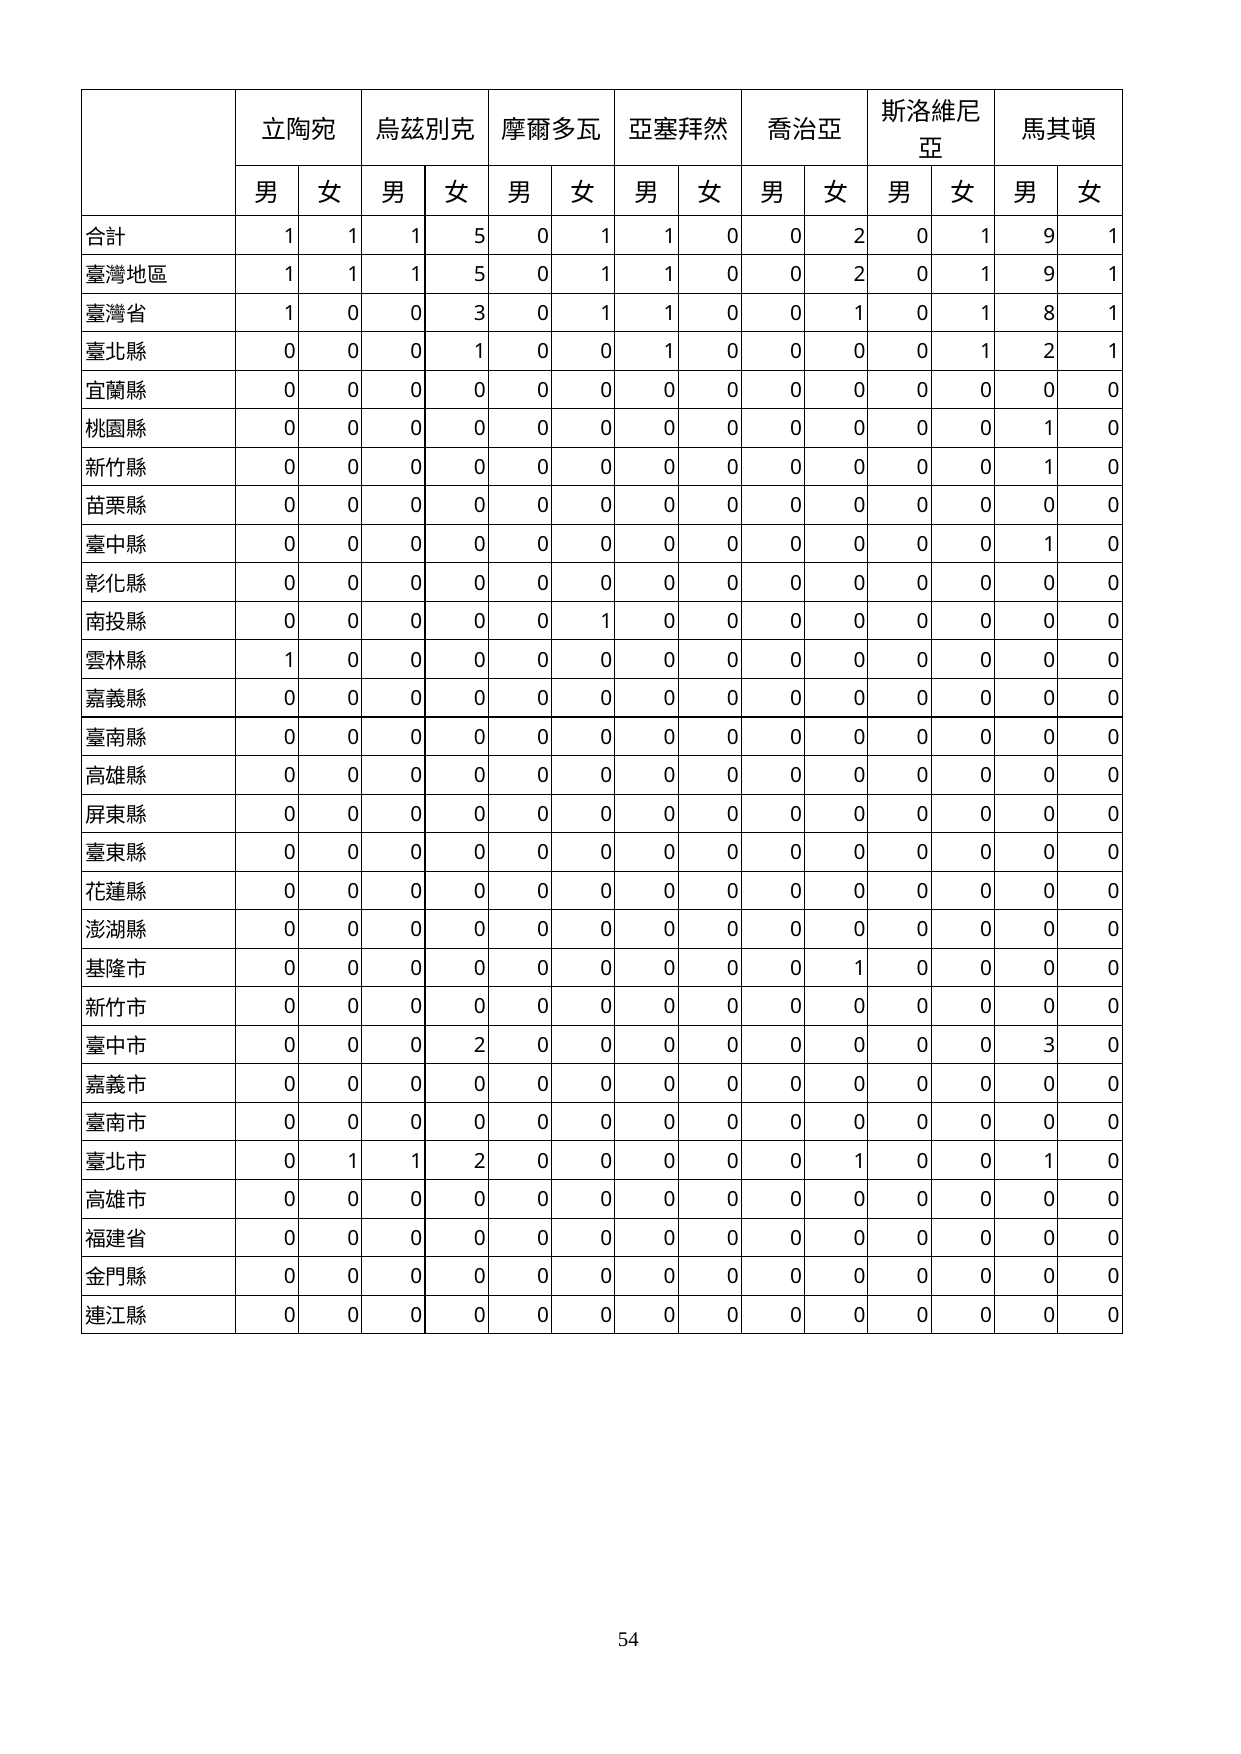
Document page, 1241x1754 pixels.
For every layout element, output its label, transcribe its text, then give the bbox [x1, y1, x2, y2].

table_cell 0 [805, 371, 867, 408]
table_cell 0 [489, 602, 551, 639]
table_cell 1 [552, 255, 614, 292]
table_cell 0 [362, 640, 424, 678]
table_cell 1 [995, 525, 1057, 562]
table_cell 0 [615, 525, 678, 562]
table_cell 0 [868, 294, 931, 331]
table_cell 0 [742, 1257, 804, 1294]
table_cell 0 [932, 833, 994, 871]
table_cell 0 [362, 486, 424, 524]
table_cell 0 [1058, 640, 1122, 678]
table_cell 臺東縣 [82, 833, 235, 871]
table_cell 1 [552, 216, 614, 254]
table_cell 0 [552, 1257, 614, 1294]
table_cell 0 [679, 486, 741, 524]
table_cell 苗栗縣 [82, 486, 235, 524]
table_cell 0 [742, 332, 804, 369]
table_cell 0 [742, 987, 804, 1025]
table_cell 0 [868, 255, 931, 292]
table_cell 1 [236, 216, 298, 254]
table_cell 0 [1058, 756, 1122, 793]
table_cell 0 [489, 756, 551, 793]
table_cell 0 [868, 409, 931, 447]
table_cell 0 [426, 795, 488, 832]
table_cell 0 [426, 718, 488, 755]
table_cell 0 [995, 1257, 1057, 1294]
table_cell 1 [805, 294, 867, 331]
table_cell 0 [236, 1257, 298, 1294]
table_cell 0 [299, 679, 361, 716]
table_cell 0 [489, 872, 551, 909]
table_cell 女 [932, 166, 994, 215]
table_cell 0 [805, 563, 867, 601]
table_cell 0 [552, 486, 614, 524]
table_cell 0 [552, 872, 614, 909]
table_cell 0 [1058, 795, 1122, 832]
table_cell 0 [742, 1026, 804, 1063]
table_cell 0 [805, 1180, 867, 1217]
table_cell 0 [742, 1219, 804, 1256]
table_cell 1 [1058, 294, 1122, 331]
table_cell 0 [742, 371, 804, 408]
table_cell 0 [552, 987, 614, 1025]
table_cell 0 [679, 563, 741, 601]
table_cell 0 [1058, 833, 1122, 871]
table_cell 0 [236, 718, 298, 755]
table_cell 男 [995, 166, 1057, 215]
table_cell 0 [426, 679, 488, 716]
table_cell 0 [868, 1219, 931, 1256]
table_cell 臺南縣 [82, 718, 235, 755]
table_cell 1 [932, 294, 994, 331]
table_cell 0 [236, 1103, 298, 1140]
table_cell 0 [805, 910, 867, 948]
table_cell 1 [932, 255, 994, 292]
table_cell 0 [552, 756, 614, 793]
table_cell 0 [362, 987, 424, 1025]
table_cell 0 [299, 987, 361, 1025]
table_cell 0 [489, 409, 551, 447]
table_cell 0 [932, 795, 994, 832]
table_header 摩爾多瓦 [489, 90, 614, 165]
table_cell 0 [362, 332, 424, 369]
table_cell 0 [489, 949, 551, 986]
table_cell 0 [995, 949, 1057, 986]
table_cell 0 [805, 1026, 867, 1063]
table_cell 0 [1058, 371, 1122, 408]
table_cell 0 [679, 679, 741, 716]
table_cell 0 [932, 448, 994, 485]
table_cell 0 [552, 949, 614, 986]
table_cell 0 [236, 910, 298, 948]
table_cell 0 [995, 679, 1057, 716]
table_cell 0 [362, 1064, 424, 1102]
table_cell 0 [679, 1219, 741, 1256]
table_cell 0 [426, 525, 488, 562]
table_cell 0 [995, 910, 1057, 948]
table_cell 0 [552, 1180, 614, 1217]
table_cell 0 [426, 409, 488, 447]
table_cell 0 [615, 987, 678, 1025]
table_cell 0 [995, 833, 1057, 871]
table_cell 0 [679, 255, 741, 292]
table_cell 0 [995, 602, 1057, 639]
table_cell 1 [932, 216, 994, 254]
table_cell 0 [932, 602, 994, 639]
table_cell 0 [679, 1141, 741, 1179]
table_cell 0 [679, 1257, 741, 1294]
table_cell 1 [299, 216, 361, 254]
table_cell 女 [426, 166, 488, 215]
table_cell 1 [552, 602, 614, 639]
table_cell 0 [932, 949, 994, 986]
table_cell 0 [742, 1141, 804, 1179]
table_cell 1 [615, 294, 678, 331]
table_cell 0 [236, 409, 298, 447]
table_cell 0 [742, 718, 804, 755]
table_cell 0 [1058, 1296, 1122, 1333]
table_cell 0 [868, 525, 931, 562]
table_cell 0 [489, 1103, 551, 1140]
table_cell 0 [932, 563, 994, 601]
table_cell 0 [995, 718, 1057, 755]
table_cell 0 [362, 795, 424, 832]
table_cell 0 [995, 872, 1057, 909]
table_cell 0 [362, 1103, 424, 1140]
table_cell 0 [299, 1219, 361, 1256]
table_cell 0 [932, 1141, 994, 1179]
table_cell 1 [615, 216, 678, 254]
table_cell 0 [615, 679, 678, 716]
table_cell 0 [489, 255, 551, 292]
table_header 立陶宛 [236, 90, 361, 165]
table_cell 0 [236, 756, 298, 793]
table_cell 0 [615, 1219, 678, 1256]
table_cell 0 [805, 718, 867, 755]
table_cell 0 [615, 640, 678, 678]
table_cell 屏東縣 [82, 795, 235, 832]
table_cell 0 [615, 910, 678, 948]
table_cell 0 [995, 1180, 1057, 1217]
table_cell 彰化縣 [82, 563, 235, 601]
table_cell 0 [426, 872, 488, 909]
table_cell 0 [679, 1103, 741, 1140]
table_cell 0 [615, 448, 678, 485]
table_cell 0 [615, 833, 678, 871]
table_cell 0 [679, 872, 741, 909]
table_cell 0 [1058, 679, 1122, 716]
table_cell 0 [805, 795, 867, 832]
table_cell 3 [426, 294, 488, 331]
table_cell 0 [805, 486, 867, 524]
table_cell 0 [426, 1257, 488, 1294]
table_cell 0 [236, 563, 298, 601]
table_cell 0 [489, 1141, 551, 1179]
table_cell 2 [426, 1026, 488, 1063]
table_cell 0 [868, 949, 931, 986]
table_cell 1 [805, 1141, 867, 1179]
table_cell 0 [236, 1026, 298, 1063]
table_cell 0 [299, 1064, 361, 1102]
table_cell 0 [552, 563, 614, 601]
table_cell 0 [299, 872, 361, 909]
table_cell 0 [679, 833, 741, 871]
table_cell 1 [805, 949, 867, 986]
table_cell 0 [1058, 448, 1122, 485]
table_cell 0 [552, 332, 614, 369]
table_cell 0 [932, 987, 994, 1025]
table_cell 0 [615, 1257, 678, 1294]
table_cell 0 [426, 1219, 488, 1256]
table_cell 男 [615, 166, 678, 215]
table_cell 0 [615, 563, 678, 601]
table_cell 0 [362, 679, 424, 716]
table_cell 0 [362, 872, 424, 909]
table_cell 花蓮縣 [82, 872, 235, 909]
table_cell 5 [426, 255, 488, 292]
table_cell 臺中市 [82, 1026, 235, 1063]
table_cell 0 [615, 409, 678, 447]
table_cell 0 [1058, 486, 1122, 524]
table_cell 0 [299, 525, 361, 562]
table_cell 0 [615, 795, 678, 832]
table_cell 0 [236, 525, 298, 562]
table_cell 0 [868, 987, 931, 1025]
table_cell 0 [742, 795, 804, 832]
table_cell 臺北縣 [82, 332, 235, 369]
table_cell 基隆市 [82, 949, 235, 986]
table_cell 0 [742, 448, 804, 485]
table_cell 0 [742, 1180, 804, 1217]
table_cell 合計 [82, 216, 235, 254]
table_cell 0 [868, 1103, 931, 1140]
table_cell 0 [362, 949, 424, 986]
table_cell 0 [299, 1296, 361, 1333]
table_cell 0 [489, 294, 551, 331]
table_cell 0 [299, 756, 361, 793]
table_cell 0 [1058, 718, 1122, 755]
table_cell 0 [615, 1103, 678, 1140]
table_cell 0 [1058, 525, 1122, 562]
table_cell 0 [868, 1257, 931, 1294]
table_cell 0 [552, 448, 614, 485]
table_cell 0 [489, 833, 551, 871]
table_cell 1 [236, 255, 298, 292]
table_cell 0 [932, 486, 994, 524]
table_cell 臺灣省 [82, 294, 235, 331]
table_cell 0 [426, 640, 488, 678]
table_cell 0 [489, 1219, 551, 1256]
table_cell 0 [1058, 1180, 1122, 1217]
table_cell 0 [615, 371, 678, 408]
table_cell 1 [1058, 216, 1122, 254]
table_cell 0 [742, 525, 804, 562]
table_cell 0 [236, 1180, 298, 1217]
table_cell 0 [615, 1064, 678, 1102]
table_cell 0 [299, 1257, 361, 1294]
table_cell 0 [679, 1296, 741, 1333]
table_cell 0 [236, 833, 298, 871]
table_cell 臺南市 [82, 1103, 235, 1140]
table_cell 澎湖縣 [82, 910, 235, 948]
table_cell 0 [679, 949, 741, 986]
table_cell 3 [995, 1026, 1057, 1063]
table_cell 2 [805, 216, 867, 254]
table_cell 0 [362, 409, 424, 447]
table_cell 0 [615, 949, 678, 986]
table_cell 0 [1058, 409, 1122, 447]
table_cell 0 [615, 1026, 678, 1063]
table_cell 0 [489, 216, 551, 254]
table_cell 0 [805, 525, 867, 562]
table_cell 0 [995, 795, 1057, 832]
table_cell 0 [868, 756, 931, 793]
table_cell 0 [615, 602, 678, 639]
table_cell 0 [679, 216, 741, 254]
table_header 喬治亞 [742, 90, 867, 165]
table_cell 0 [362, 371, 424, 408]
table_cell 0 [362, 718, 424, 755]
table_cell 0 [236, 448, 298, 485]
table_cell 0 [552, 1296, 614, 1333]
table_cell 0 [932, 679, 994, 716]
table_cell 0 [1058, 1026, 1122, 1063]
table_cell 0 [236, 795, 298, 832]
table_cell 0 [426, 1180, 488, 1217]
table_cell 0 [805, 1064, 867, 1102]
table_cell 男 [868, 166, 931, 215]
table_cell 0 [868, 486, 931, 524]
table_cell 0 [805, 1103, 867, 1140]
table_cell 0 [742, 294, 804, 331]
table_cell 0 [1058, 910, 1122, 948]
table_cell 0 [299, 910, 361, 948]
table_cell 0 [742, 679, 804, 716]
table_cell 男 [489, 166, 551, 215]
table_cell 0 [552, 409, 614, 447]
table_cell 高雄縣 [82, 756, 235, 793]
table_cell 0 [489, 371, 551, 408]
table_cell 0 [805, 1257, 867, 1294]
table_cell 0 [995, 563, 1057, 601]
table_cell 0 [742, 1064, 804, 1102]
table_cell 0 [236, 1296, 298, 1333]
table_cell 0 [615, 872, 678, 909]
table_cell 0 [932, 1103, 994, 1140]
table_cell 0 [679, 910, 741, 948]
table_cell 0 [679, 1180, 741, 1217]
table_cell 0 [552, 1064, 614, 1102]
table_cell 0 [742, 910, 804, 948]
table_cell 0 [489, 448, 551, 485]
table_cell 臺北市 [82, 1141, 235, 1179]
table_cell 0 [932, 910, 994, 948]
table_cell 2 [426, 1141, 488, 1179]
table_cell 0 [1058, 1219, 1122, 1256]
table_cell 0 [489, 910, 551, 948]
table_cell 0 [679, 409, 741, 447]
table_cell 1 [236, 294, 298, 331]
table_cell 0 [805, 833, 867, 871]
table_cell 0 [299, 949, 361, 986]
table_header 斯洛維尼亞 [868, 90, 994, 165]
table_cell 0 [868, 910, 931, 948]
table_cell 0 [299, 371, 361, 408]
table_cell 1 [615, 332, 678, 369]
table_cell 0 [236, 602, 298, 639]
table_cell 0 [362, 756, 424, 793]
table_cell 0 [932, 1257, 994, 1294]
table_cell 0 [742, 1296, 804, 1333]
table_cell 0 [552, 795, 614, 832]
table_cell 0 [1058, 872, 1122, 909]
table_cell 0 [489, 1257, 551, 1294]
table_cell 0 [552, 640, 614, 678]
table_cell 0 [932, 1180, 994, 1217]
table_cell 0 [805, 872, 867, 909]
table_cell 臺灣地區 [82, 255, 235, 292]
table_cell 0 [552, 1026, 614, 1063]
table_cell 0 [932, 1064, 994, 1102]
table_cell 女 [1058, 166, 1122, 215]
table_cell 0 [995, 987, 1057, 1025]
table_cell 0 [868, 448, 931, 485]
table_cell 0 [362, 294, 424, 331]
table_cell 1 [932, 332, 994, 369]
table_cell 0 [1058, 987, 1122, 1025]
table_cell 0 [362, 563, 424, 601]
table_cell 0 [426, 1064, 488, 1102]
table_cell 0 [932, 1219, 994, 1256]
table_cell 9 [995, 255, 1057, 292]
table_cell 宜蘭縣 [82, 371, 235, 408]
table_cell 0 [552, 910, 614, 948]
table_cell 0 [426, 910, 488, 948]
table_cell 0 [299, 1180, 361, 1217]
table_cell 0 [932, 756, 994, 793]
table_cell 男 [362, 166, 424, 215]
table_cell 0 [362, 1180, 424, 1217]
table_cell 0 [932, 1026, 994, 1063]
table_cell 雲林縣 [82, 640, 235, 678]
table_cell 0 [236, 987, 298, 1025]
table_cell 0 [552, 371, 614, 408]
table_cell 0 [362, 448, 424, 485]
table_cell 0 [679, 718, 741, 755]
table_cell 0 [679, 1064, 741, 1102]
table_cell 0 [742, 1103, 804, 1140]
table_cell 0 [995, 371, 1057, 408]
table_cell 0 [615, 1141, 678, 1179]
table_cell 0 [805, 1296, 867, 1333]
table_header 亞塞拜然 [615, 90, 741, 165]
table_cell 1 [299, 255, 361, 292]
table_cell 0 [615, 1180, 678, 1217]
table_cell 0 [679, 795, 741, 832]
table_cell 0 [679, 294, 741, 331]
table_cell 0 [615, 486, 678, 524]
table_header 馬其頓 [995, 90, 1122, 165]
table_cell 0 [1058, 602, 1122, 639]
table_cell 女 [679, 166, 741, 215]
table_cell 新竹縣 [82, 448, 235, 485]
table_cell 0 [362, 833, 424, 871]
table_cell 0 [1058, 1257, 1122, 1294]
table_cell 0 [868, 1180, 931, 1217]
table_cell 9 [995, 216, 1057, 254]
table_cell 0 [299, 640, 361, 678]
table_cell 0 [868, 602, 931, 639]
table_cell 0 [742, 640, 804, 678]
table_cell 0 [299, 409, 361, 447]
table_cell 0 [552, 525, 614, 562]
table_cell 1 [426, 332, 488, 369]
table_cell 0 [552, 1219, 614, 1256]
table_cell 0 [362, 910, 424, 948]
table_cell 0 [489, 718, 551, 755]
table_cell 0 [236, 679, 298, 716]
table_cell 0 [552, 679, 614, 716]
table_cell 0 [615, 756, 678, 793]
table_cell 0 [489, 1180, 551, 1217]
table_cell 0 [552, 1141, 614, 1179]
table_cell 0 [299, 602, 361, 639]
table_cell 0 [868, 1064, 931, 1102]
table_cell 0 [679, 448, 741, 485]
table_cell 0 [489, 1026, 551, 1063]
table_cell 0 [489, 563, 551, 601]
table_cell 0 [489, 332, 551, 369]
table_cell 女 [552, 166, 614, 215]
table_cell 0 [932, 1296, 994, 1333]
table_cell 5 [426, 216, 488, 254]
table_cell 1 [615, 255, 678, 292]
table_cell 0 [805, 448, 867, 485]
table_cell 0 [805, 756, 867, 793]
table_cell 0 [868, 718, 931, 755]
table_cell 0 [679, 602, 741, 639]
table_cell 0 [742, 602, 804, 639]
table_cell 0 [489, 640, 551, 678]
table_cell 0 [426, 486, 488, 524]
table_cell 0 [426, 833, 488, 871]
table_cell 0 [236, 949, 298, 986]
table_cell 0 [805, 409, 867, 447]
table_cell 男 [742, 166, 804, 215]
table_cell 1 [552, 294, 614, 331]
table_cell 0 [299, 563, 361, 601]
table_cell 0 [362, 1219, 424, 1256]
table_cell 1 [362, 216, 424, 254]
table_cell 0 [299, 1026, 361, 1063]
table_cell 0 [552, 718, 614, 755]
table_cell 0 [805, 602, 867, 639]
table_cell 0 [236, 371, 298, 408]
table_cell 0 [362, 525, 424, 562]
table_cell 1 [299, 1141, 361, 1179]
table_cell 嘉義縣 [82, 679, 235, 716]
table_cell 0 [995, 640, 1057, 678]
table_cell 0 [742, 949, 804, 986]
table_cell 0 [868, 1026, 931, 1063]
table_cell 0 [932, 718, 994, 755]
table_cell 0 [426, 448, 488, 485]
table_cell 0 [236, 1141, 298, 1179]
table_cell 0 [742, 563, 804, 601]
table_cell 桃園縣 [82, 409, 235, 447]
table_cell 0 [868, 795, 931, 832]
table_cell 0 [868, 679, 931, 716]
table_cell 0 [489, 987, 551, 1025]
table_cell 0 [679, 1026, 741, 1063]
table_cell 0 [742, 255, 804, 292]
table_cell 8 [995, 294, 1057, 331]
table_cell 2 [805, 255, 867, 292]
table_cell 0 [426, 949, 488, 986]
table_cell 0 [236, 872, 298, 909]
table_cell 0 [742, 833, 804, 871]
table_cell 嘉義市 [82, 1064, 235, 1102]
table_cell 新竹市 [82, 987, 235, 1025]
table_cell 福建省 [82, 1219, 235, 1256]
table_cell 0 [426, 987, 488, 1025]
table_cell 0 [995, 756, 1057, 793]
table_cell 1 [1058, 332, 1122, 369]
table_cell 0 [805, 987, 867, 1025]
table_cell 0 [868, 872, 931, 909]
table_cell 0 [299, 795, 361, 832]
table_cell 0 [932, 409, 994, 447]
table_cell 0 [299, 833, 361, 871]
table_cell 0 [426, 602, 488, 639]
table_cell 男 [236, 166, 298, 215]
table_cell 0 [679, 332, 741, 369]
table_cell 0 [489, 1064, 551, 1102]
table_cell 0 [299, 486, 361, 524]
table_cell 0 [742, 872, 804, 909]
table_cell 0 [552, 1103, 614, 1140]
table_cell 0 [299, 294, 361, 331]
table_cell 0 [489, 679, 551, 716]
table_cell 0 [236, 486, 298, 524]
table_cell 高雄市 [82, 1180, 235, 1217]
table_cell 女 [805, 166, 867, 215]
table_cell 0 [489, 486, 551, 524]
table_cell 臺中縣 [82, 525, 235, 562]
table_cell 0 [679, 756, 741, 793]
table_header 烏茲別克 [362, 90, 488, 165]
table_cell 0 [995, 1296, 1057, 1333]
table_cell 0 [299, 1103, 361, 1140]
table_cell 0 [868, 640, 931, 678]
table_cell 0 [868, 216, 931, 254]
table_cell 0 [362, 1026, 424, 1063]
table_cell 1 [995, 448, 1057, 485]
table_cell 女 [299, 166, 361, 215]
table_cell 1 [236, 640, 298, 678]
table_cell 1 [995, 409, 1057, 447]
table_cell 0 [615, 718, 678, 755]
table_cell 0 [679, 987, 741, 1025]
table_cell 0 [426, 371, 488, 408]
table_cell 0 [805, 679, 867, 716]
table_cell 2 [995, 332, 1057, 369]
table_cell 0 [489, 1296, 551, 1333]
table_cell 0 [995, 486, 1057, 524]
table_cell 0 [868, 371, 931, 408]
table_cell 金門縣 [82, 1257, 235, 1294]
table_cell 0 [742, 216, 804, 254]
table_cell 0 [679, 525, 741, 562]
table_cell 南投縣 [82, 602, 235, 639]
table_cell 0 [1058, 1141, 1122, 1179]
table_cell 0 [299, 332, 361, 369]
table_cell 0 [615, 1296, 678, 1333]
table_cell 0 [932, 371, 994, 408]
table_cell 0 [932, 525, 994, 562]
table_cell 1 [995, 1141, 1057, 1179]
table_cell 0 [805, 1219, 867, 1256]
table_cell 0 [868, 1141, 931, 1179]
table_cell 0 [426, 1103, 488, 1140]
table_cell 0 [362, 602, 424, 639]
table_cell 0 [742, 486, 804, 524]
table_cell 0 [995, 1103, 1057, 1140]
table_cell 連江縣 [82, 1296, 235, 1333]
table_cell 0 [742, 409, 804, 447]
table_cell 0 [1058, 563, 1122, 601]
table_cell 0 [868, 332, 931, 369]
table_cell 0 [868, 833, 931, 871]
table_cell 0 [805, 332, 867, 369]
table_cell 0 [1058, 1064, 1122, 1102]
table_header [82, 90, 235, 215]
table_cell 1 [1058, 255, 1122, 292]
table_cell 0 [489, 795, 551, 832]
table_cell 0 [805, 640, 867, 678]
table_cell 0 [236, 1064, 298, 1102]
table_cell 0 [362, 1296, 424, 1333]
table_cell 0 [236, 332, 298, 369]
table_cell 0 [299, 448, 361, 485]
table_cell 0 [742, 756, 804, 793]
table_cell 0 [932, 872, 994, 909]
table_cell 0 [995, 1064, 1057, 1102]
table_cell 0 [426, 1296, 488, 1333]
table_cell 0 [679, 371, 741, 408]
table_cell 0 [1058, 1103, 1122, 1140]
table_cell 0 [552, 833, 614, 871]
table_cell 0 [489, 525, 551, 562]
table_cell 0 [362, 1257, 424, 1294]
table_cell 0 [679, 640, 741, 678]
table_cell 0 [995, 1219, 1057, 1256]
table_cell 0 [426, 563, 488, 601]
table_cell 0 [1058, 949, 1122, 986]
table_cell 1 [362, 255, 424, 292]
table_cell 0 [932, 640, 994, 678]
table_cell 0 [426, 756, 488, 793]
table_cell 0 [868, 563, 931, 601]
table_cell 0 [868, 1296, 931, 1333]
table_cell 0 [299, 718, 361, 755]
table_cell 1 [362, 1141, 424, 1179]
table_cell 0 [236, 1219, 298, 1256]
